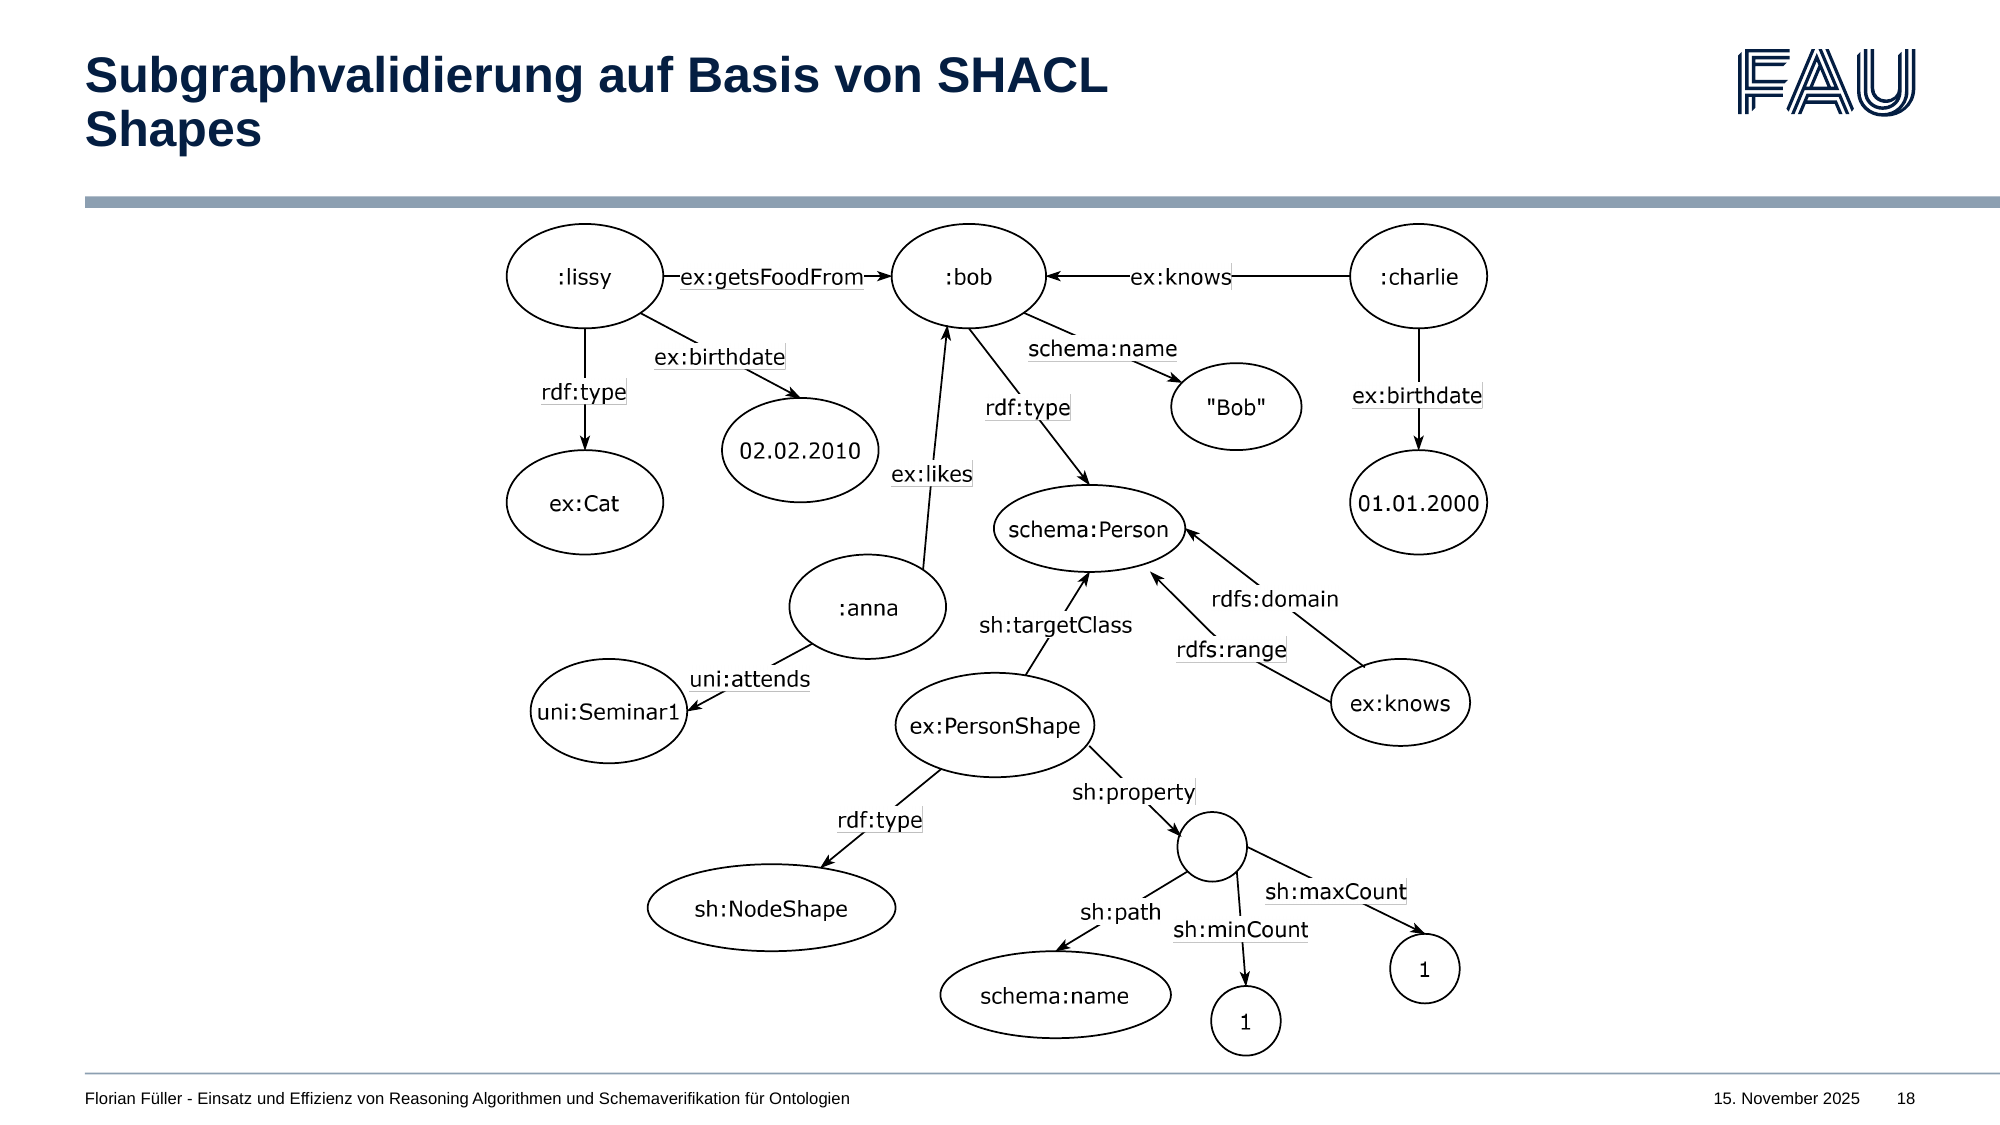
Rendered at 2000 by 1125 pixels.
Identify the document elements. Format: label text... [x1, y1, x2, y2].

title Subgraphvalidierung auf Basis von SHACL Shapes [85, 49, 1270, 210]
footer Florian Füller - Einsatz und Effizienz von Reasoning Algorithmen und Schemaverifikation für Ontologien [85, 1088, 983, 1109]
slide_number 15. November 2025 [1708, 1088, 1861, 1109]
picture [498, 215, 1502, 1072]
slide_number [1883, 1088, 1916, 1109]
